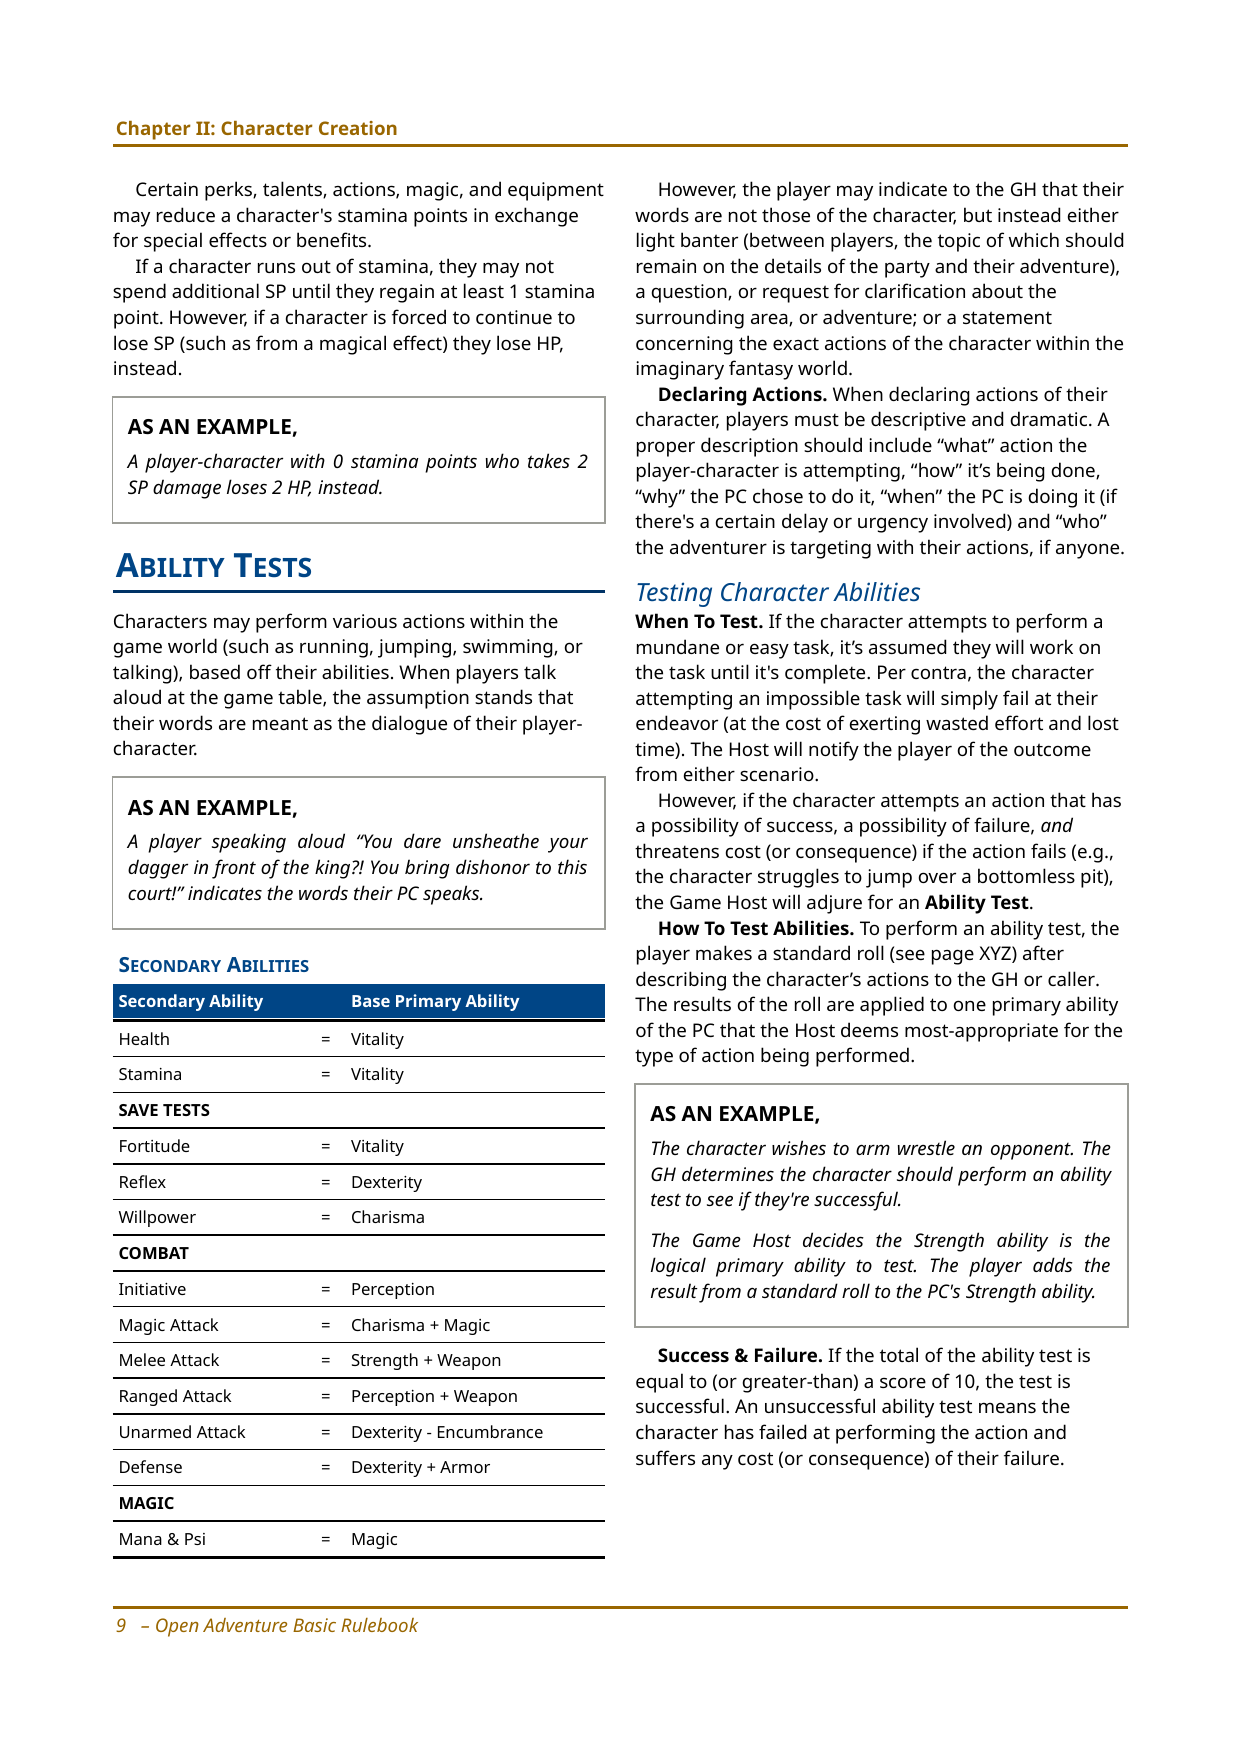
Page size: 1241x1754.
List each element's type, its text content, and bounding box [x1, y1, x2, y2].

table_cell Vitality [345, 1022, 605, 1056]
table_cell = [306, 1200, 345, 1234]
table_cell Ranged Attack [113, 1379, 306, 1413]
table_cell Perception + Weapon [345, 1379, 605, 1413]
table_cell [306, 1093, 345, 1127]
table_cell Vitality [345, 1129, 605, 1163]
table_cell Dexterity + Armor [345, 1450, 605, 1484]
table_cell Magic [345, 1522, 605, 1556]
subtitle Testing Character Abilities [635, 574, 1128, 609]
table_cell = [306, 1057, 345, 1091]
table_cell Dexterity - Encumbrance [345, 1415, 605, 1449]
text If a character runs out of stamina, they may not spend additional SP until they regain at least 1 stamina point. However, if a character is forced to continue to lose SP (such as from a magical effect) they lose HP, instead. [113, 253, 605, 381]
table_cell Stamina [113, 1057, 306, 1091]
table_header As An Example, A player speaking aloud “You dare unsheathe your dagger in front of the king?! You bring dishonor to this court!” indicates the words their PC speaks. [113, 778, 604, 928]
table_cell Dexterity [345, 1165, 605, 1199]
table_cell [306, 984, 345, 1018]
text How to Test Abilities. To perform an ability test, the player makes a standard roll (see page XYZ) after describing the character’s actions to the GH or caller. The results of the roll are applied to one primary ability of the PC that the host deems most-appropriate for the type of action being performed. [635, 915, 1128, 1068]
table_cell = [306, 1165, 345, 1199]
table_cell = [306, 1343, 345, 1377]
table_cell [306, 1236, 345, 1270]
table_cell = [306, 1307, 345, 1342]
table_cell Mana & Psi [113, 1522, 306, 1556]
subtitle Ability Tests [113, 538, 605, 590]
table_cell = [306, 1379, 345, 1413]
table_cell = [306, 1522, 345, 1556]
table_cell Base Primary Ability [345, 984, 605, 1018]
text Characters may perform various actions within the game world (such as running, jumping, swimming, or talking), based off their abilities. When players talk aloud at the game table, the assumption stands that their words are meant as the dialogue of their player-character. [113, 608, 605, 761]
table_cell [345, 1486, 605, 1520]
table_cell Magic Attack [113, 1307, 306, 1342]
table_cell Health [113, 1022, 306, 1056]
table_cell Fortitude [113, 1129, 306, 1163]
table_cell [306, 1486, 345, 1520]
table_cell Melee Attack [113, 1343, 306, 1377]
table_cell = [306, 1450, 345, 1484]
text Success & Failure. If the total of the ability test is equal to (or greater-than) a score of 10, the test is successful. An unsuccessful ability test means the character has failed at performing the action and suffers any cost (or consequence) of their failure. [635, 1343, 1128, 1470]
table_cell = [306, 1129, 345, 1163]
table_cell = [306, 1415, 345, 1449]
table_cell Charisma [345, 1200, 605, 1234]
text However, the player may indicate to the GH that their words are not those of the character, but instead either light banter (between players, the topic of which should remain on the details of the party and their adventure), a question, or request for clarification about the surrounding area, or adventure; or a statement concerning the exact actions of the character within the imaginary fantasy world. [635, 177, 1128, 381]
table_cell = [306, 1022, 345, 1056]
text When to Test. If the character attempts to perform a mundane or easy task, it’s assumed they will work on the task until it's complete. Per contra, the character attempting an impossible task will simply fail at their endeavor (at the cost of exerting wasted effort and lost time). The host will notify the player of the outcome from either scenario. [635, 609, 1128, 787]
table_cell [345, 1093, 605, 1127]
table_cell [345, 1236, 605, 1270]
table_cell Vitality [345, 1057, 605, 1091]
table_cell Magic [113, 1486, 306, 1520]
table_header As An Example, A player-character with 0 stamina points who takes 2 SP damage loses 2 HP, instead. [113, 398, 604, 522]
table_cell Reflex [113, 1165, 306, 1199]
table_cell Save Tests [113, 1093, 306, 1127]
table_cell Charisma + Magic [345, 1307, 605, 1342]
table_header Secondary Abilities [113, 944, 605, 984]
table_cell Strength + Weapon [345, 1343, 605, 1377]
text Declaring Actions. When declaring actions of their character, players must be descriptive and dramatic. A proper description should include “what” action the player-character is attempting, “how” it’s being done, “why” the PC chose to do it, “when” the PC is doing it (if there's a certain delay or urgency involved) and “who” the adventurer is targeting with their actions, if anyone. [635, 381, 1128, 559]
table_cell Secondary Ability [113, 984, 306, 1018]
table_header As An Example, The character wishes to arm wrestle an opponent. The GH determines the character should perform an ability test to see if they're successful. The game host decides the strength ability is the logical primary ability to test. The player adds the result from a standard roll to the PC's strength ability. [636, 1085, 1127, 1326]
table_cell Perception [345, 1272, 605, 1306]
table_cell Initiative [113, 1272, 306, 1306]
table_cell = [306, 1272, 345, 1306]
text However, if the character attempts an action that has a possibility of success, a possibility of failure, and threatens cost (or consequence) if the action fails (e.g., the character struggles to jump over a bottomless pit), the game host will adjure for an Ability Test. [635, 787, 1128, 915]
table_cell Combat [113, 1236, 306, 1270]
table_cell Willpower [113, 1200, 306, 1234]
table_cell Defense [113, 1450, 306, 1484]
text Certain perks, talents, actions, magic, and equipment may reduce a character's stamina points in exchange for special effects or benefits. [113, 177, 605, 253]
table_cell Unarmed Attack [113, 1415, 306, 1449]
